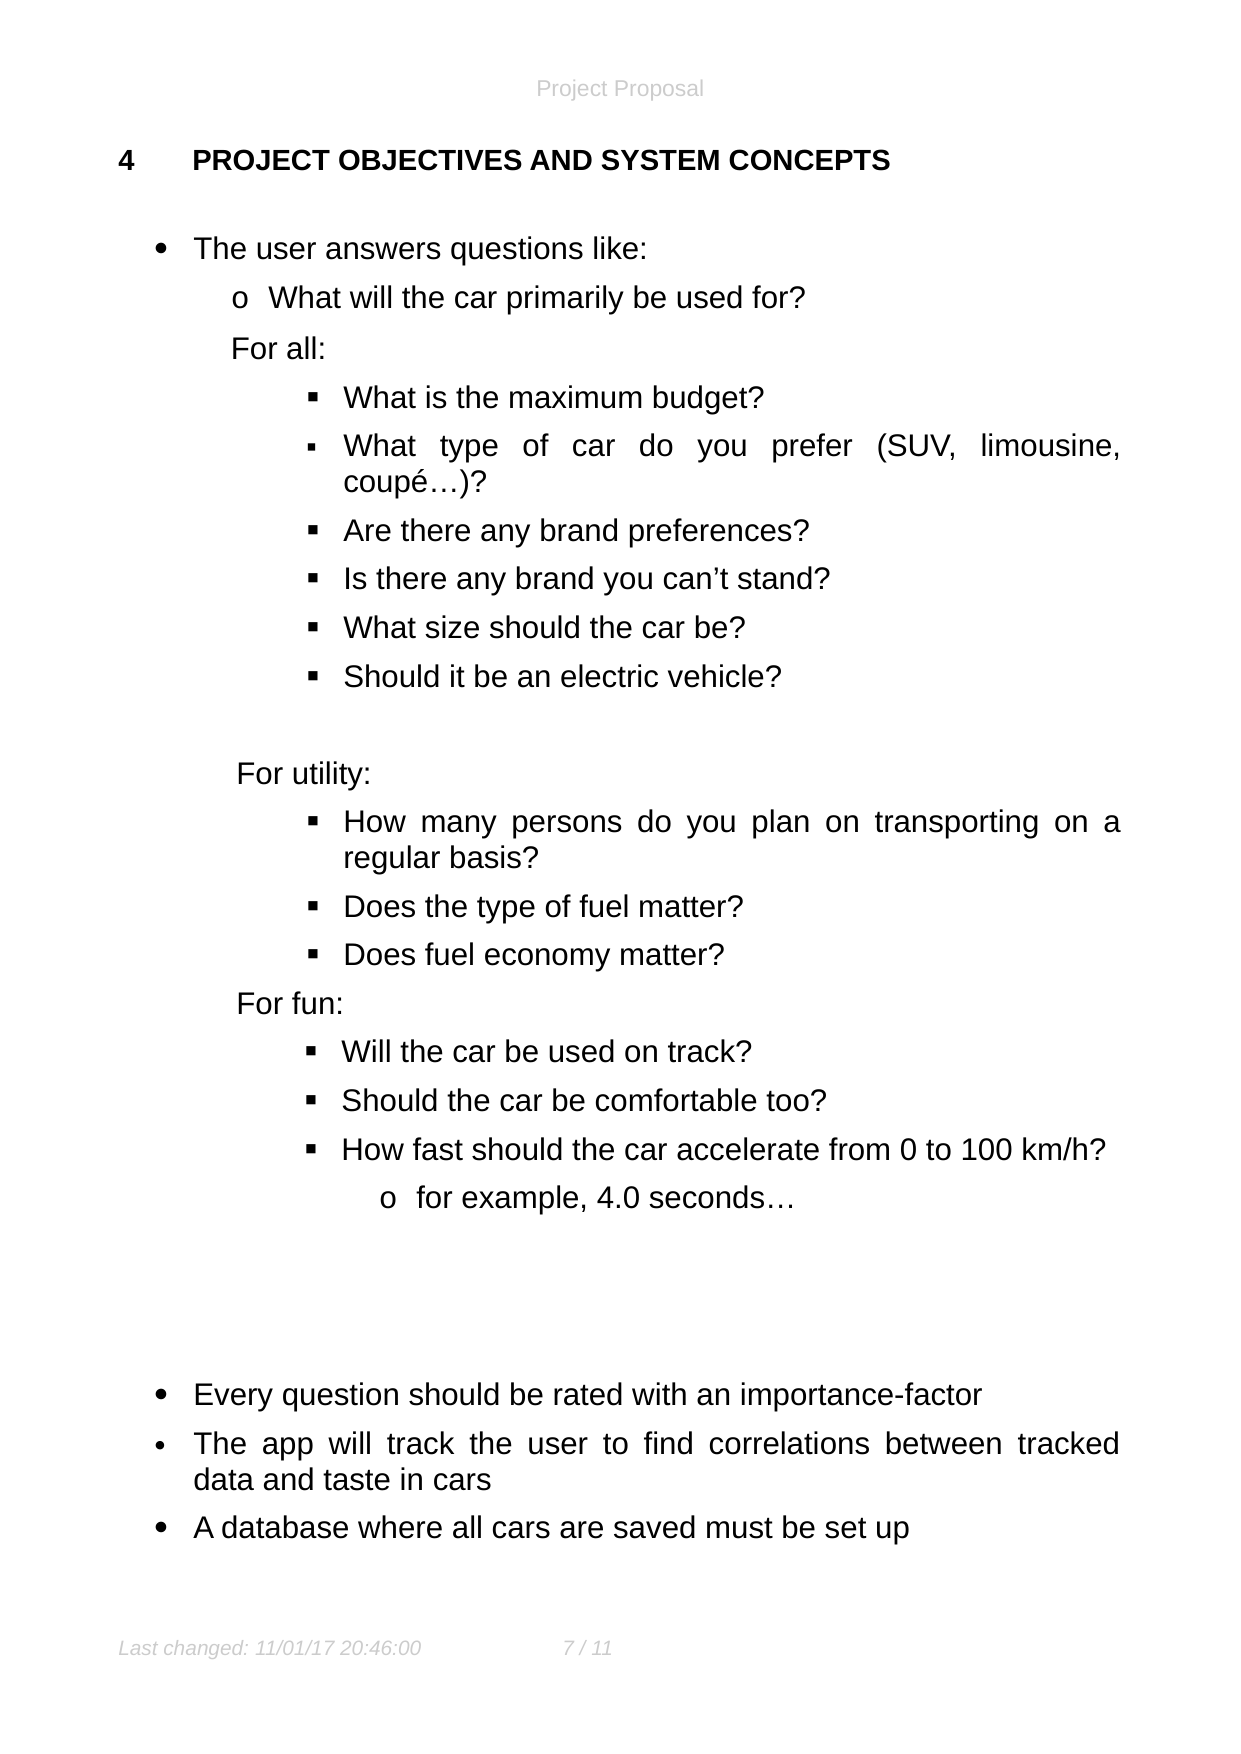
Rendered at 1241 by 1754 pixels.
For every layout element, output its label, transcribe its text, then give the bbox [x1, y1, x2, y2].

list How fast should the car accelerate from 0 to 100 km/h? [304, 1131, 1122, 1167]
list for example, 4.0 seconds… [379, 1179, 1122, 1218]
list What type of car do you prefer (SUV, limousine, coupé…)? [306, 427, 1122, 499]
text For fun: [236, 985, 1122, 1021]
list A database where all cars are saved must be set up [156, 1509, 1122, 1545]
list Every question should be rated with an importance-factor [156, 1376, 1122, 1412]
text For all: [231, 330, 1122, 366]
list Is there any brand you can’t stand? [306, 560, 1122, 597]
list What size should the car be? [306, 609, 1122, 645]
list Will the car be used on track? [304, 1033, 1122, 1070]
subtitle Project Objectives and System Concepts [118, 143, 1122, 177]
list Does the type of fuel matter? [306, 888, 1122, 924]
list What is the maximum budget? [306, 379, 1122, 415]
list How many persons do you plan on transporting on a regular basis? [306, 803, 1122, 875]
list The user answers questions like: [156, 230, 1122, 267]
list Should it be an electric vehicle? [306, 658, 1122, 694]
list What will the car primarily be used for? [231, 279, 1122, 318]
list Are there any brand preferences? [306, 512, 1122, 548]
text For utility: [236, 755, 1122, 791]
list Does fuel economy matter? [306, 936, 1122, 973]
list The app will track the user to find correlations between tracked data and taste in cars [156, 1425, 1122, 1497]
list Should the car be comfortable too? [304, 1082, 1122, 1118]
